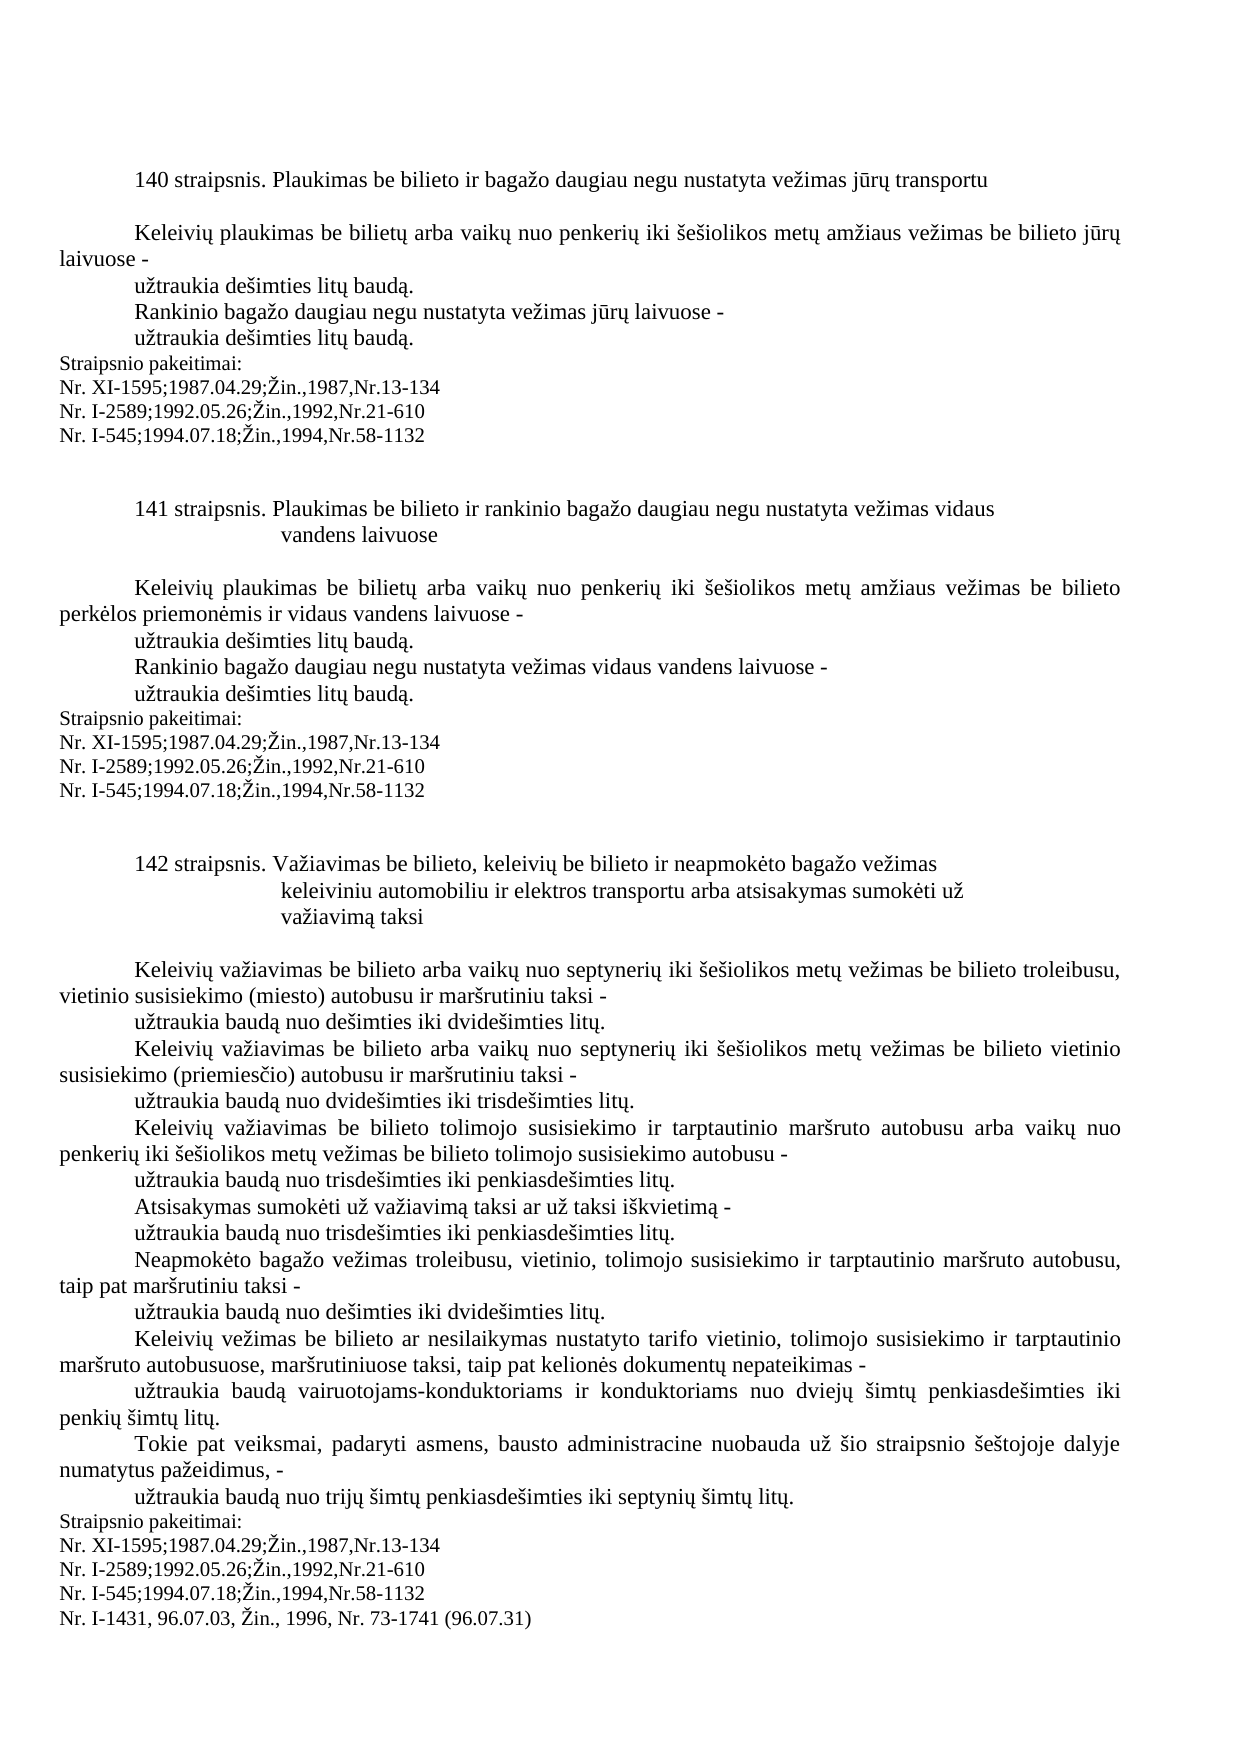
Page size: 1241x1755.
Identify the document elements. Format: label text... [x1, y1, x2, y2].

text Straipsnio pakeitimai: [59, 1509, 1122, 1533]
text Neapmokėto bagažo vežimas troleibusu, vietinio, tolimojo susisiekimo ir tarptautinio maršruto autobusu, taip pat maršrutiniu taksi - [59, 1246, 1122, 1298]
text Nr. XI-1595;1987.04.29;Žin.,1987,Nr.13-134 [59, 375, 1122, 399]
text Nr. XI-1595;1987.04.29;Žin.,1987,Nr.13-134 [59, 1533, 1122, 1557]
text Nr. I-1431, 96.07.03, Žin., 1996, Nr. 73-1741 (96.07.31) [59, 1605, 1122, 1629]
text Rankinio bagažo daugiau negu nustatyta vežimas jūrų laivuose - [59, 298, 1122, 324]
text keleiviniu automobiliu ir elektros transportu arba atsisakymas sumokėti už [281, 877, 1122, 903]
text Straipsnio pakeitimai: [59, 351, 1122, 375]
text Rankinio bagažo daugiau negu nustatyta vežimas vidaus vandens laivuose - [59, 653, 1122, 679]
text Keleivių važiavimas be bilieto arba vaikų nuo septynerių iki šešiolikos metų vežimas be bilieto troleibusu, vietinio susisiekimo (miesto) autobusu ir maršrutiniu taksi - [59, 956, 1122, 1008]
text užtraukia baudą nuo dešimties iki dvidešimties litų. [59, 1298, 1122, 1325]
text Tokie pat veiksmai, padaryti asmens, bausto administracine nuobauda už šio straipsnio šeštojoje dalyje numatytus pažeidimus, - [59, 1430, 1122, 1483]
text užtraukia baudą nuo dvidešimties iki trisdešimties litų. [59, 1087, 1122, 1114]
text Straipsnio pakeitimai: [59, 706, 1122, 730]
text užtraukia dešimties litų baudą. [59, 324, 1122, 351]
text užtraukia baudą nuo trisdešimties iki penkiasdešimties litų. [59, 1219, 1122, 1246]
text Keleivių plaukimas be bilietų arba vaikų nuo penkerių iki šešiolikos metų amžiaus vežimas be bilieto perkėlos priemonėmis ir vidaus vandens laivuose - [59, 574, 1122, 627]
text Keleivių vežimas be bilieto ar nesilaikymas nustatyto tarifo vietinio, tolimojo susisiekimo ir tarptautinio maršruto autobusuose, maršrutiniuose taksi, taip pat kelionės dokumentų nepateikimas - [59, 1325, 1122, 1377]
text 141 straipsnis. Plaukimas be bilieto ir rankinio bagažo daugiau negu nustatyta vežimas vidaus [59, 495, 1122, 521]
text Nr. XI-1595;1987.04.29;Žin.,1987,Nr.13-134 [59, 730, 1122, 754]
text Keleivių važiavimas be bilieto arba vaikų nuo septynerių iki šešiolikos metų vežimas be bilieto vietinio susisiekimo (priemiesčio) autobusu ir maršrutiniu taksi - [59, 1035, 1122, 1087]
text užtraukia baudą nuo trijų šimtų penkiasdešimties iki septynių šimtų litų. [59, 1483, 1122, 1509]
text 140 straipsnis. Plaukimas be bilieto ir bagažo daugiau negu nustatyta vežimas jūrų transportu [59, 166, 1122, 193]
text Atsisakymas sumokėti už važiavimą taksi ar už taksi iškvietimą - [59, 1193, 1122, 1219]
text užtraukia baudą nuo trisdešimties iki penkiasdešimties litų. [59, 1167, 1122, 1193]
text užtraukia dešimties litų baudą. [59, 679, 1122, 706]
text vandens laivuose [59, 521, 1122, 548]
text Nr. I-545;1994.07.18;Žin.,1994,Nr.58-1132 [59, 423, 1122, 447]
text užtraukia dešimties litų baudą. [59, 627, 1122, 653]
text Nr. I-545;1994.07.18;Žin.,1994,Nr.58-1132 [59, 778, 1122, 802]
text 142 straipsnis. Važiavimas be bilieto, keleivių be bilieto ir neapmokėto bagažo vežimas [134, 850, 1122, 877]
text Nr. I-545;1994.07.18;Žin.,1994,Nr.58-1132 [59, 1581, 1122, 1605]
text Nr. I-2589;1992.05.26;Žin.,1992,Nr.21-610 [59, 754, 1122, 778]
text užtraukia baudą nuo dešimties iki dvidešimties litų. [59, 1008, 1122, 1035]
text Keleivių plaukimas be bilietų arba vaikų nuo penkerių iki šešiolikos metų amžiaus vežimas be bilieto jūrų laivuose - [59, 219, 1122, 272]
text Keleivių važiavimas be bilieto tolimojo susisiekimo ir tarptautinio maršruto autobusu arba vaikų nuo penkerių iki šešiolikos metų vežimas be bilieto tolimojo susisiekimo autobusu - [59, 1114, 1122, 1167]
text važiavimą taksi [281, 903, 1122, 929]
text Nr. I-2589;1992.05.26;Žin.,1992,Nr.21-610 [59, 399, 1122, 423]
text užtraukia dešimties litų baudą. [59, 272, 1122, 298]
text užtraukia baudą vairuotojams-konduktoriams ir konduktoriams nuo dviejų šimtų penkiasdešimties iki penkių šimtų litų. [59, 1377, 1122, 1430]
text Nr. I-2589;1992.05.26;Žin.,1992,Nr.21-610 [59, 1557, 1122, 1581]
